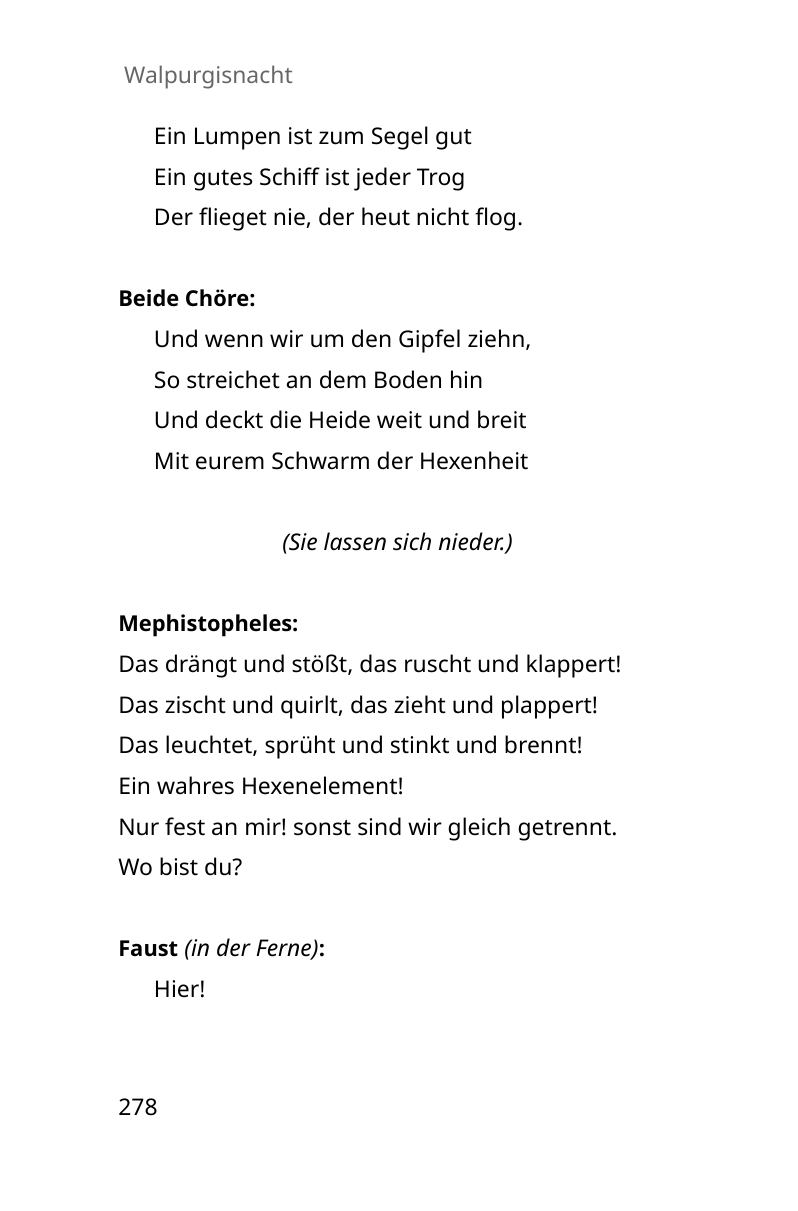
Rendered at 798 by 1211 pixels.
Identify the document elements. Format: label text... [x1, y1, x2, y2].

text Ein Lumpen ist zum Segel gut Ein gutes Schiff ist jeder Trog Der flieget nie, der heut nicht flog. [118, 120, 679, 232]
text (Sie lassen sich nieder.) [118, 503, 679, 557]
text Mephistopheles: Das drängt und stößt, das ruscht und klappert! Das zischt und quirlt, das zieht und plappert! Das leuchtet, sprüht und stinkt und brennt! Ein wahres Hexenelement! Nur fest an mir! sonst sind wir gleich getrennt. Wo bist du? [118, 578, 679, 882]
text Beide Chöre: Und wenn wir um den Gipfel ziehn, So streichet an dem Boden hin Und deckt die Heide weit und breit Mit eurem Schwarm der Hexenheit [118, 259, 679, 476]
text Faust (in der Ferne): Hier! [118, 909, 679, 1004]
